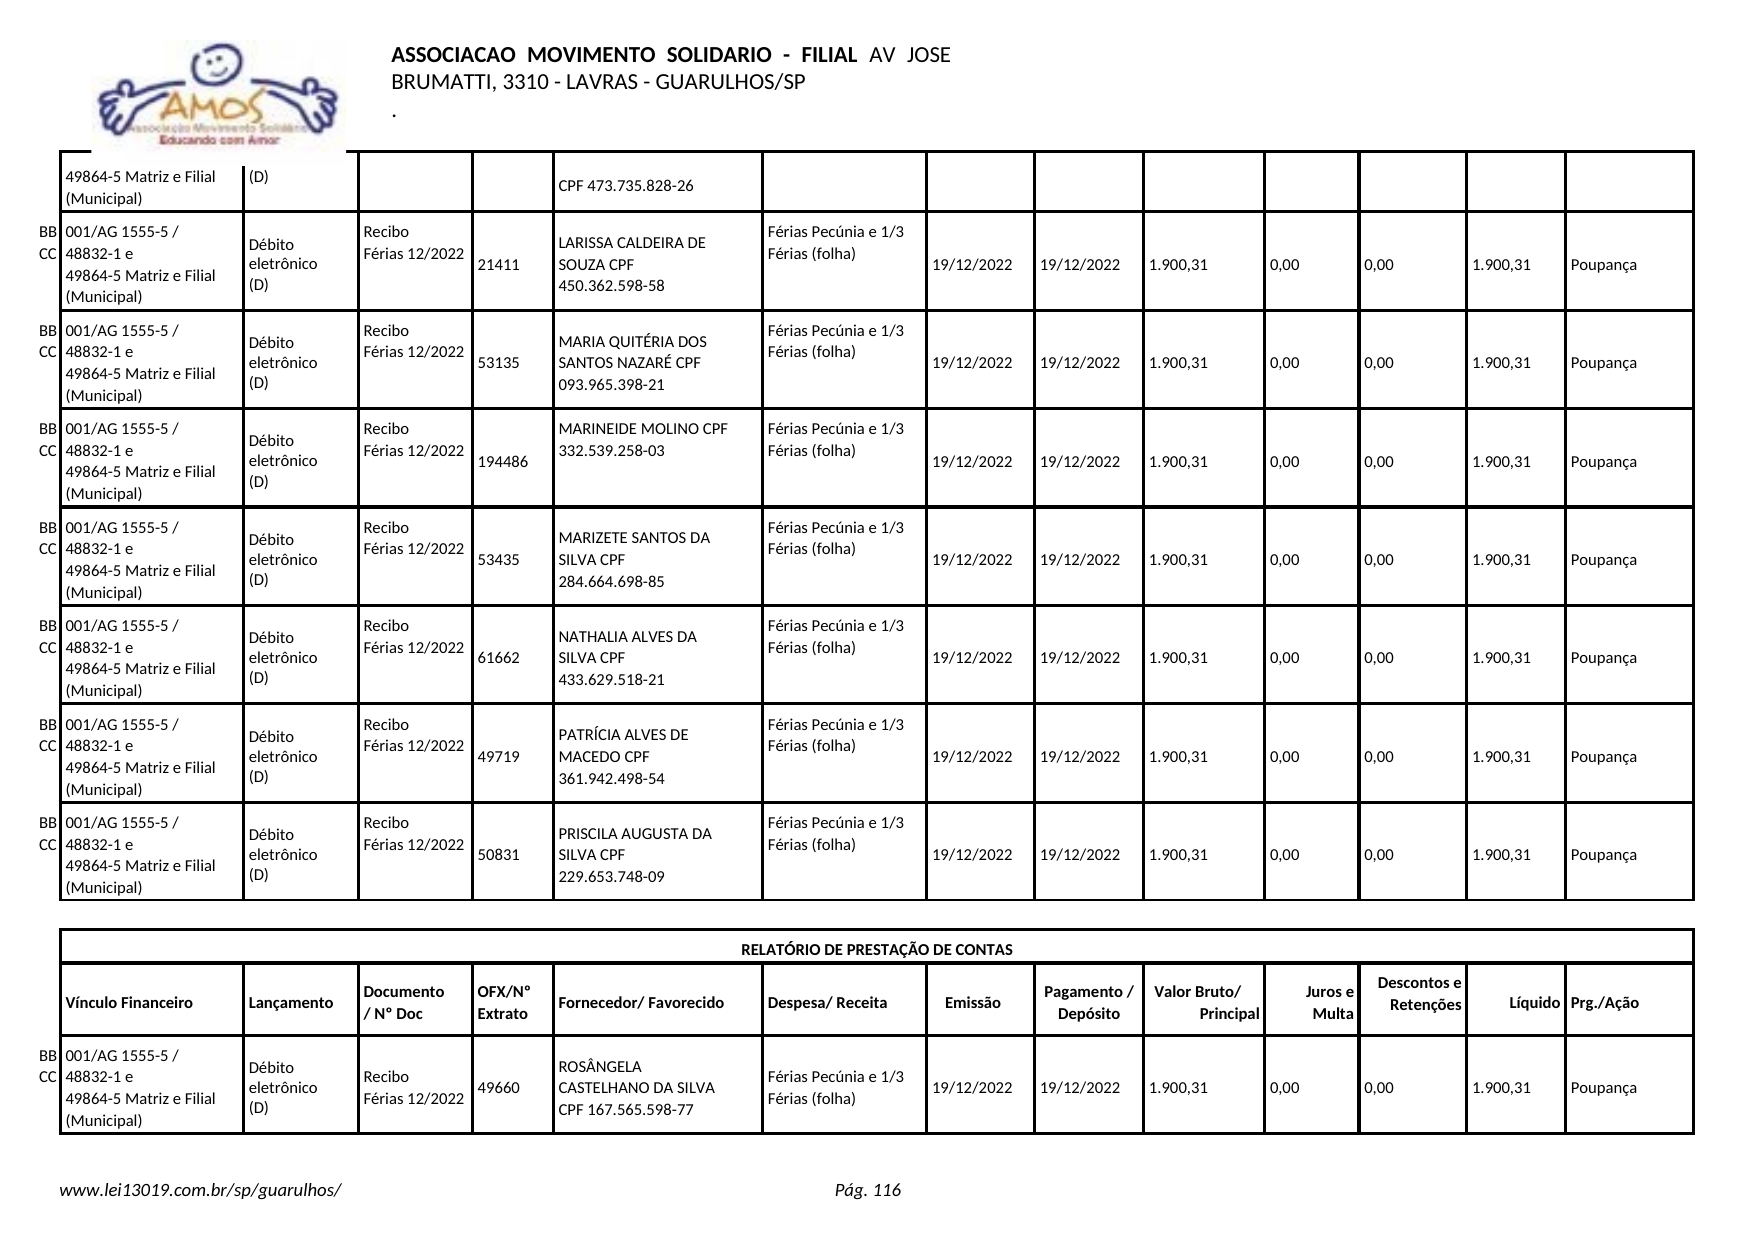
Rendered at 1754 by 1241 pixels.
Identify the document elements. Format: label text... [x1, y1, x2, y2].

table_header RELATÓRIO DE PRESTAÇÃO DE CONTAS [62, 931, 1692, 961]
table_cell 0,00 [1361, 804, 1465, 899]
table_cell 1.900,31 [1145, 804, 1263, 899]
table_cell 0,00 [1361, 213, 1465, 308]
table_cell 1.900,31 [1468, 705, 1564, 801]
table_cell 1.900,31 [1468, 1037, 1564, 1132]
table_cell Débito eletrônico (D) [245, 1037, 357, 1132]
table_cell 61662 [474, 607, 552, 702]
table_cell MARIZETE SANTOS DA SILVA CPF 284.664.698-85 [555, 509, 761, 604]
table_cell 1.900,31 [1468, 213, 1564, 308]
table_cell (D) [245, 153, 357, 210]
table_cell Poupança [1567, 607, 1692, 702]
table_cell 0,00 [1361, 410, 1465, 505]
table_cell 1.900,31 [1145, 213, 1263, 308]
table_cell 49719 [474, 705, 552, 801]
table_cell Férias Pecúnia e 1/3 Férias (folha) [764, 705, 925, 801]
table_cell Valor Bruto/ Principal [1145, 965, 1263, 1033]
table_cell Poupança [1567, 410, 1692, 505]
table_cell 001/AG 1555-5 / 48832-1 e 49864-5 Matriz e Filial (Municipal) [62, 705, 242, 801]
table_cell 19/12/2022 [928, 607, 1033, 702]
table_cell [1468, 153, 1564, 210]
table_cell Poupança [1567, 804, 1692, 899]
table_cell 001/AG 1555-5 / 48832-1 e 49864-5 Matriz e Filial (Municipal) [62, 509, 242, 604]
table_cell Débito eletrônico (D) [245, 607, 357, 702]
table_cell 0,00 [1266, 312, 1357, 407]
table_cell 1.900,31 [1468, 607, 1564, 702]
table_cell 49660 [474, 1037, 552, 1132]
table_cell 19/12/2022 [1036, 213, 1142, 308]
table_cell 001/AG 1555-5 / 48832-1 e 49864-5 Matriz e Filial (Municipal) [62, 213, 242, 308]
table_cell Emissão [928, 965, 1033, 1033]
table_cell Recibo Férias 12/2022 [360, 705, 471, 801]
table_cell Férias Pecúnia e 1/3 Férias (folha) [764, 312, 925, 407]
table_cell 001/AG 1555-5 / 48832-1 e 49864-5 Matriz e Filial (Municipal) [62, 1037, 242, 1132]
table_cell [474, 153, 552, 210]
table_cell 0,00 [1266, 1037, 1357, 1132]
table_cell Poupança [1567, 1037, 1692, 1132]
table_cell Descontos e Retenções [1361, 965, 1465, 1033]
table_cell Pagamento / Depósito [1036, 965, 1142, 1033]
table_cell 19/12/2022 [928, 213, 1033, 308]
table_cell Recibo Férias 12/2022 [360, 1037, 471, 1132]
table_cell Recibo Férias 12/2022 [360, 312, 471, 407]
table_cell 53135 [474, 312, 552, 407]
table_cell 0,00 [1266, 705, 1357, 801]
table_cell Débito eletrônico (D) [245, 312, 357, 407]
table_cell 0,00 [1266, 509, 1357, 604]
table_cell 19/12/2022 [928, 1037, 1033, 1132]
table_cell Juros e Multa [1266, 965, 1357, 1033]
table_cell 1.900,31 [1468, 804, 1564, 899]
table_cell MARIA QUITÉRIA DOS SANTOS NAZARÉ CPF 093.965.398-21 [555, 312, 761, 407]
table_cell 19/12/2022 [928, 509, 1033, 604]
table_cell 1.900,31 [1468, 410, 1564, 505]
table_cell 0,00 [1266, 213, 1357, 308]
table_cell 1.900,31 [1145, 312, 1263, 407]
table_cell 19/12/2022 [1036, 705, 1142, 801]
table_cell Recibo Férias 12/2022 [360, 607, 471, 702]
table_cell OFX/Nº Extrato [474, 965, 552, 1033]
table_cell Férias Pecúnia e 1/3 Férias (folha) [764, 410, 925, 505]
table_cell 194486 [474, 410, 552, 505]
table_cell Débito eletrônico (D) [245, 509, 357, 604]
table_cell CPF 473.735.828-26 [555, 153, 761, 210]
table_cell 0,00 [1361, 509, 1465, 604]
table_cell PRISCILA AUGUSTA DA SILVA CPF 229.653.748-09 [555, 804, 761, 899]
table_cell 19/12/2022 [928, 410, 1033, 505]
table_cell Férias Pecúnia e 1/3 Férias (folha) [764, 1037, 925, 1132]
table_cell 19/12/2022 [928, 804, 1033, 899]
table_cell 19/12/2022 [1036, 1037, 1142, 1132]
table_cell [764, 153, 925, 210]
table_cell 19/12/2022 [1036, 804, 1142, 899]
table_cell 0,00 [1266, 410, 1357, 505]
table_cell Poupança [1567, 705, 1692, 801]
table_cell 19/12/2022 [928, 705, 1033, 801]
table_cell 0,00 [1266, 804, 1357, 899]
table_cell [360, 153, 471, 210]
table_cell Férias Pecúnia e 1/3 Férias (folha) [764, 607, 925, 702]
table_cell 1.900,31 [1145, 1037, 1263, 1132]
table_cell [928, 153, 1033, 210]
table_cell 53435 [474, 509, 552, 604]
table_cell MARINEIDE MOLINO CPF 332.539.258-03 [555, 410, 761, 505]
table_cell 19/12/2022 [1036, 312, 1142, 407]
table_cell 50831 [474, 804, 552, 899]
table_cell Lançamento [245, 965, 357, 1033]
table_cell Férias Pecúnia e 1/3 Férias (folha) [764, 804, 925, 899]
table_cell [1266, 153, 1357, 210]
table_cell 19/12/2022 [928, 312, 1033, 407]
table_cell 001/AG 1555-5 / 48832-1 e 49864-5 Matriz e Filial (Municipal) [62, 312, 242, 407]
table_cell Férias Pecúnia e 1/3 Férias (folha) [764, 509, 925, 604]
table_cell 1.900,31 [1145, 509, 1263, 604]
table_cell Líquido [1468, 965, 1564, 1033]
table_cell Débito eletrônico (D) [245, 804, 357, 899]
table_cell Fornecedor/ Favorecido [555, 965, 761, 1033]
table_cell 1.900,31 [1145, 410, 1263, 505]
table_cell LARISSA CALDEIRA DE SOUZA CPF 450.362.598-58 [555, 213, 761, 308]
table_cell Vínculo Financeiro [62, 965, 242, 1033]
table_cell 001/AG 1555-5 / 48832-1 e 49864-5 Matriz e Filial (Municipal) [62, 804, 242, 899]
table_cell PATRÍCIA ALVES DE MACEDO CPF 361.942.498-54 [555, 705, 761, 801]
table_cell Poupança [1567, 213, 1692, 308]
table_cell [1145, 153, 1263, 210]
table_cell Férias Pecúnia e 1/3 Férias (folha) [764, 213, 925, 308]
table_cell NATHALIA ALVES DA SILVA CPF 433.629.518-21 [555, 607, 761, 702]
table_cell [1567, 153, 1692, 210]
table_cell [1361, 153, 1465, 210]
table_cell [1036, 153, 1142, 210]
table_cell ROSÂNGELA CASTELHANO DA SILVA CPF 167.565.598-77 [555, 1037, 761, 1132]
table_cell 0,00 [1361, 705, 1465, 801]
table_cell Débito eletrônico (D) [245, 705, 357, 801]
table_cell 19/12/2022 [1036, 509, 1142, 604]
table_cell 49864-5 Matriz e Filial (Municipal) [62, 153, 242, 210]
table_cell 19/12/2022 [1036, 607, 1142, 702]
table_cell 19/12/2022 [1036, 410, 1142, 505]
table_cell 0,00 [1361, 607, 1465, 702]
table_cell Documento / Nº Doc [360, 965, 471, 1033]
table_cell 1.900,31 [1468, 312, 1564, 407]
table_cell 0,00 [1361, 312, 1465, 407]
table_cell Poupança [1567, 312, 1692, 407]
table_cell Recibo Férias 12/2022 [360, 804, 471, 899]
table_cell 1.900,31 [1145, 607, 1263, 702]
table_cell 1.900,31 [1145, 705, 1263, 801]
table_cell Despesa/ Receita [764, 965, 925, 1033]
table_cell 001/AG 1555-5 / 48832-1 e 49864-5 Matriz e Filial (Municipal) [62, 607, 242, 702]
table_cell Prg./Ação [1567, 965, 1692, 1033]
table_cell 21411 [474, 213, 552, 308]
table_cell Recibo Férias 12/2022 [360, 509, 471, 604]
table_cell Recibo Férias 12/2022 [360, 410, 471, 505]
table_cell Débito eletrônico (D) [245, 410, 357, 505]
table_cell 1.900,31 [1468, 509, 1564, 604]
table_cell 001/AG 1555-5 / 48832-1 e 49864-5 Matriz e Filial (Municipal) [62, 410, 242, 505]
table_cell Débito eletrônico (D) [245, 213, 357, 308]
table_cell Poupança [1567, 509, 1692, 604]
table_cell 0,00 [1266, 607, 1357, 702]
table_cell Recibo Férias 12/2022 [360, 213, 471, 308]
table_cell 0,00 [1361, 1037, 1465, 1132]
